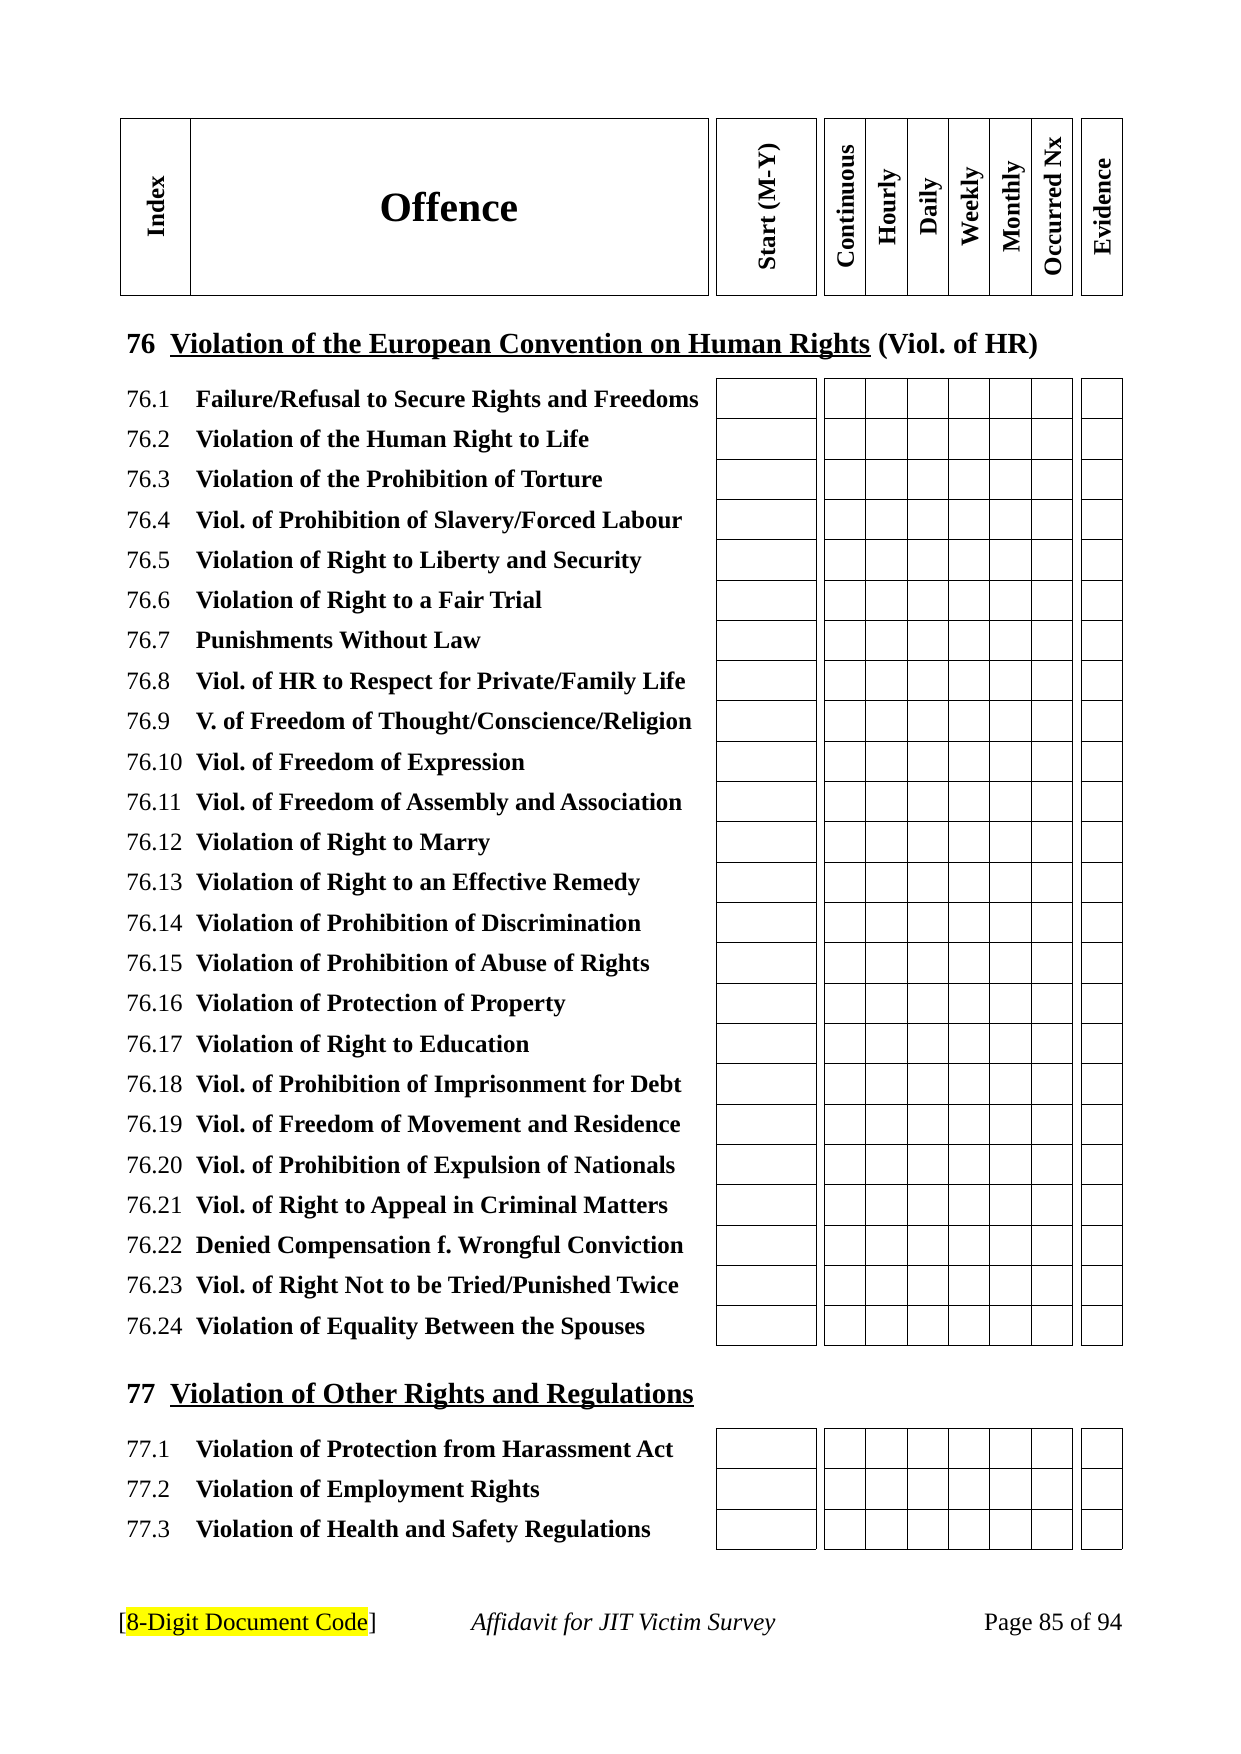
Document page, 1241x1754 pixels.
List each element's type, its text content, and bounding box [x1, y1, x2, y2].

table_cell [908, 742, 948, 781]
table_cell [866, 581, 907, 620]
table_cell [908, 621, 948, 660]
table_cell [717, 822, 816, 862]
table_cell [708, 459, 716, 499]
table_cell [866, 500, 907, 539]
table_cell [908, 661, 948, 700]
table_cell [866, 661, 907, 700]
table_cell 76.9 [120, 700, 190, 741]
table_header Weekly [949, 119, 989, 295]
table_cell [949, 540, 989, 579]
table_cell [817, 660, 824, 700]
table_cell [990, 782, 1031, 821]
table_cell [817, 378, 824, 418]
table_cell [825, 460, 865, 499]
table_cell [1073, 418, 1081, 458]
table_cell [1032, 661, 1072, 700]
table_cell [949, 460, 989, 499]
table_cell [949, 822, 989, 862]
table_header Offence [191, 119, 708, 295]
table_cell Violation of Right to Marry [190, 821, 708, 862]
table_cell [1082, 379, 1122, 418]
table_cell [708, 499, 716, 539]
table_cell [866, 822, 907, 862]
table_cell Viol. of Freedom of Expression [190, 741, 708, 781]
table_cell [1032, 701, 1072, 741]
table_cell [708, 660, 716, 700]
table_cell [908, 782, 948, 821]
table_cell [1082, 500, 1122, 539]
table_header Monthly [990, 119, 1031, 295]
table_cell [817, 459, 824, 499]
table_cell Punishments Without Law [190, 620, 708, 660]
table_cell [817, 418, 824, 458]
table_cell [866, 742, 907, 781]
table_cell [908, 500, 948, 539]
table_cell [825, 419, 865, 458]
table_cell [717, 742, 816, 781]
table_header Start (M-Y) [717, 119, 816, 295]
table_cell [717, 782, 816, 821]
table_cell [708, 781, 716, 821]
table_cell [817, 499, 824, 539]
table_cell 76.11 [120, 781, 190, 821]
table_cell [866, 419, 907, 458]
table_cell [866, 460, 907, 499]
table_cell [717, 379, 816, 418]
table_cell [949, 621, 989, 660]
table_cell 76.2 [120, 418, 190, 458]
table_cell Viol. of Prohibition of Slavery/Forced Labour [190, 499, 708, 539]
table_cell Violation of Right to a Fair Trial [190, 580, 708, 620]
table_cell [1082, 419, 1122, 458]
table_cell [825, 782, 865, 821]
table_cell [708, 741, 716, 781]
table_cell [990, 419, 1031, 458]
table_header [1073, 118, 1081, 295]
table_cell [1082, 460, 1122, 499]
table_cell [817, 620, 824, 660]
table_cell [717, 540, 816, 579]
table_cell [825, 500, 865, 539]
table_cell [908, 379, 948, 418]
table_cell [1032, 460, 1072, 499]
table_cell 76.4 [120, 499, 190, 539]
table_cell [1073, 459, 1081, 499]
table_cell 76.10 [120, 741, 190, 781]
table_cell [990, 661, 1031, 700]
table_header [709, 118, 716, 295]
table_cell 76.5 [120, 539, 190, 579]
table_cell [708, 580, 716, 620]
table_cell [1073, 580, 1081, 620]
table_cell [990, 822, 1031, 862]
table_cell [708, 539, 716, 579]
table_cell [717, 460, 816, 499]
table_cell [825, 540, 865, 579]
table_cell [1082, 540, 1122, 579]
table_cell [949, 379, 989, 418]
table_cell [708, 700, 716, 741]
table_cell [717, 661, 816, 700]
table_cell [1073, 660, 1081, 700]
table_cell 76.12 [120, 821, 190, 862]
table_cell [908, 460, 948, 499]
table_cell 76.8 [120, 660, 190, 700]
table_cell 76.7 [120, 620, 190, 660]
table_header Evidence [1082, 119, 1122, 295]
table_cell [949, 782, 989, 821]
table_cell [817, 741, 824, 781]
table_cell [1073, 378, 1081, 418]
table_cell Viol. of Freedom of Assembly and Association [190, 781, 708, 821]
table_cell [1032, 621, 1072, 660]
table_cell [908, 701, 948, 741]
table_cell [1073, 620, 1081, 660]
table_cell [990, 581, 1031, 620]
table_cell [717, 621, 816, 660]
table_cell [817, 821, 824, 862]
table_cell [1073, 741, 1081, 781]
table_cell [908, 822, 948, 862]
table_cell [1082, 742, 1122, 781]
table_cell [990, 701, 1031, 741]
table_cell [817, 580, 824, 620]
table_header [817, 118, 824, 295]
table_cell [866, 379, 907, 418]
table_cell [908, 419, 948, 458]
table_cell [1082, 621, 1122, 660]
table_cell [817, 781, 824, 821]
table_header Daily [908, 119, 948, 295]
table_cell [708, 620, 716, 660]
table_cell [990, 742, 1031, 781]
table_cell [908, 581, 948, 620]
table_cell [825, 822, 865, 862]
table_cell [1073, 539, 1081, 579]
table_cell [949, 581, 989, 620]
table_cell [1032, 419, 1072, 458]
table_cell [825, 742, 865, 781]
table_cell [990, 621, 1031, 660]
table_cell [866, 621, 907, 660]
table_cell [717, 701, 816, 741]
table_cell [825, 581, 865, 620]
table_cell Violation of Right to Liberty and Security [190, 539, 708, 579]
table_cell V. of Freedom of Thought/Conscience/Religion [190, 700, 708, 741]
table_cell [1082, 701, 1122, 741]
table_cell [949, 742, 989, 781]
table_header Occurred Nx [1032, 119, 1072, 295]
table_header Hourly [866, 119, 907, 295]
table_cell [1082, 581, 1122, 620]
table_cell [1082, 661, 1122, 700]
table_cell [1032, 500, 1072, 539]
table_cell [717, 581, 816, 620]
table_cell [1073, 781, 1081, 821]
table_cell [1032, 742, 1072, 781]
table_cell [1073, 700, 1081, 741]
table_cell [1082, 782, 1122, 821]
table_cell Violation of the Prohibition of Torture [190, 459, 708, 499]
table_cell [990, 379, 1031, 418]
table_cell [949, 661, 989, 700]
table_cell [990, 460, 1031, 499]
table_cell [708, 378, 716, 418]
table_cell [717, 500, 816, 539]
table_cell [717, 419, 816, 458]
table_cell [866, 782, 907, 821]
table_cell [825, 621, 865, 660]
table_header Index [121, 119, 190, 295]
table_cell [990, 540, 1031, 579]
table_cell [949, 500, 989, 539]
table_cell [866, 540, 907, 579]
table_header Continuous [825, 119, 865, 295]
table_cell [1032, 581, 1072, 620]
table_cell [1032, 379, 1072, 418]
table_cell [825, 379, 865, 418]
table_cell [825, 661, 865, 700]
table_cell [1073, 499, 1081, 539]
table_cell [949, 701, 989, 741]
table_cell [1032, 782, 1072, 821]
table_cell 76.1 [120, 378, 190, 418]
table_cell 76.6 [120, 580, 190, 620]
table_cell [708, 821, 716, 862]
table_cell Failure/Refusal to Secure Rights and Freedoms [190, 378, 708, 418]
table_cell [817, 539, 824, 579]
table_cell 76 Violation of the European Convention on Human Rights (Viol. of HR) [120, 295, 1122, 378]
table_cell [817, 700, 824, 741]
table_cell [708, 418, 716, 458]
table_cell [1032, 540, 1072, 579]
table_cell Violation of the Human Right to Life [190, 418, 708, 458]
table_cell [908, 540, 948, 579]
table_cell [866, 701, 907, 741]
table_cell Viol. of HR to Respect for Private/Family Life [190, 660, 708, 700]
table_cell [825, 701, 865, 741]
table_cell 76.3 [120, 459, 190, 499]
table_cell [949, 419, 989, 458]
table_cell [990, 500, 1031, 539]
